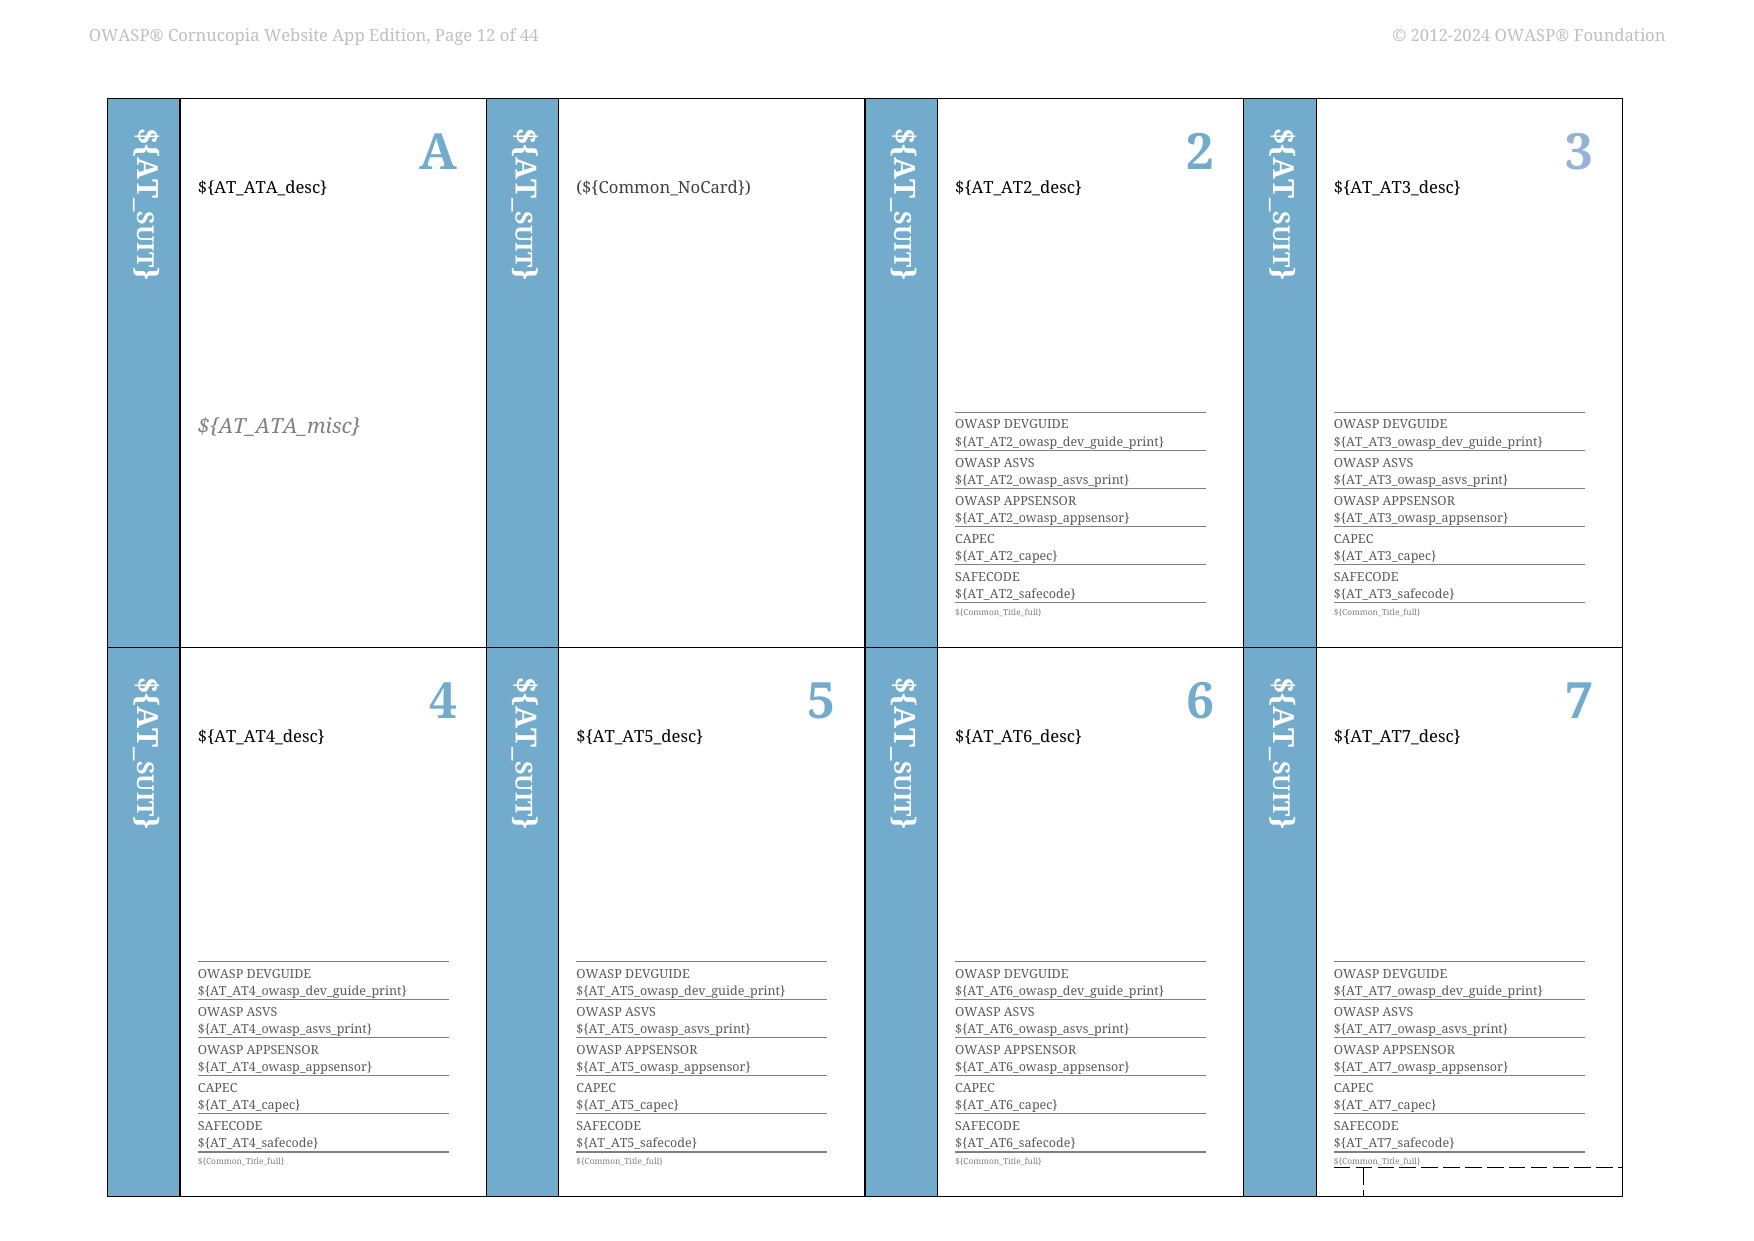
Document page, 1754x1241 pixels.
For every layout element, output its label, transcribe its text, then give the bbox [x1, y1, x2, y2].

table_header ${AT_suit} [1244, 99, 1316, 647]
table_cell ${AT_ATA_misc} [181, 411, 486, 647]
table_cell 6 [938, 648, 1243, 723]
table_cell (${Common_NoCard}) [559, 174, 864, 411]
table_cell ${AT_suit} [866, 648, 937, 1196]
table_cell OWASP APPSENSOR ${AT_AT4_owasp_appsensor} [198, 1038, 449, 1075]
table_cell SAFECODE ${AT_AT3_safecode} [1334, 565, 1585, 602]
table_cell ${Common_Title_full} [198, 1153, 449, 1167]
table_cell SAFECODE ${AT_AT7_safecode} [1334, 1114, 1585, 1151]
table_cell ${AT_ATA_desc} [181, 174, 486, 411]
table_header OWASP DEVGUIDE ${AT_AT4_owasp_dev_guide_print} [198, 962, 449, 999]
table_cell OWASP APPSENSOR ${AT_AT6_owasp_appsensor} [955, 1038, 1206, 1075]
table_header A [181, 99, 486, 174]
table_cell ${AT_AT2_desc} [938, 174, 1243, 411]
table_cell ${Common_Title_full} [1334, 603, 1585, 617]
table_cell [938, 960, 1243, 1196]
table_cell SAFECODE ${AT_AT4_safecode} [198, 1114, 449, 1151]
table_cell ${AT_suit} [1244, 648, 1316, 1196]
table_cell OWASP APPSENSOR ${AT_AT5_owasp_appsensor} [576, 1038, 827, 1075]
table_header OWASP DEVGUIDE ${AT_AT3_owasp_dev_guide_print} [1334, 413, 1585, 450]
table_cell OWASP ASVS ${AT_AT4_owasp_asvs_print} [198, 1000, 449, 1037]
table_cell 7 [1317, 648, 1622, 723]
table_header OWASP DEVGUIDE ${AT_AT7_owasp_dev_guide_print} [1334, 962, 1585, 999]
table_cell CAPEC ${AT_AT7_capec} [1334, 1076, 1585, 1113]
table_cell OWASP ASVS ${AT_AT6_owasp_asvs_print} [955, 1000, 1206, 1037]
table_cell ${AT_AT4_desc} [181, 724, 486, 960]
table_cell ${AT_suit} [108, 648, 179, 1196]
table_cell CAPEC ${AT_AT2_capec} [955, 527, 1206, 564]
table_cell 5 [559, 648, 864, 723]
table_header 3 [1317, 99, 1622, 174]
table_header 2 [938, 99, 1243, 174]
table_cell OWASP ASVS ${AT_AT7_owasp_asvs_print} [1334, 1000, 1585, 1037]
table_cell ${AT_suit} [487, 648, 558, 1196]
table_header ${AT_suit} [108, 99, 179, 647]
table_cell [938, 411, 1243, 647]
table_cell ${AT_AT6_desc} [938, 724, 1243, 960]
table_cell SAFECODE ${AT_AT2_safecode} [955, 565, 1206, 602]
table_cell ${AT_AT5_desc} [559, 724, 864, 960]
table_cell OWASP ASVS ${AT_AT3_owasp_asvs_print} [1334, 451, 1585, 488]
table_header ${AT_suit} [487, 99, 558, 647]
table_cell ${Common_Title_full} [1334, 1153, 1585, 1167]
table_cell [1317, 960, 1622, 1196]
table_cell CAPEC ${AT_AT5_capec} [576, 1076, 827, 1113]
table_header OWASP DEVGUIDE ${AT_AT2_owasp_dev_guide_print} [955, 413, 1206, 450]
table_cell 4 [181, 648, 486, 723]
table_cell OWASP APPSENSOR ${AT_AT7_owasp_appsensor} [1334, 1038, 1585, 1075]
table_cell OWASP ASVS ${AT_AT2_owasp_asvs_print} [955, 451, 1206, 488]
table_header OWASP DEVGUIDE ${AT_AT5_owasp_dev_guide_print} [576, 962, 827, 999]
table_cell ${Common_Title_full} [576, 1153, 827, 1167]
table_cell CAPEC ${AT_AT3_capec} [1334, 527, 1585, 564]
table_cell [559, 411, 864, 647]
table_cell OWASP APPSENSOR ${AT_AT3_owasp_appsensor} [1334, 489, 1585, 526]
table_cell CAPEC ${AT_AT4_capec} [198, 1076, 449, 1113]
table_cell [1317, 411, 1622, 647]
table_cell ${Common_Title_full} [955, 1153, 1206, 1167]
table_header [1363, 1167, 1622, 1196]
table_header [559, 99, 864, 174]
table_cell SAFECODE ${AT_AT6_safecode} [955, 1114, 1206, 1151]
table_cell ${AT_AT7_desc} [1317, 724, 1622, 960]
table_cell ${Common_Title_full} [955, 603, 1206, 617]
table_cell SAFECODE ${AT_AT5_safecode} [576, 1114, 827, 1151]
table_cell CAPEC ${AT_AT6_capec} [955, 1076, 1206, 1113]
table_header OWASP DEVGUIDE ${AT_AT6_owasp_dev_guide_print} [955, 962, 1206, 999]
table_cell ${AT_AT3_desc} [1317, 174, 1622, 411]
table_cell [559, 960, 864, 1196]
table_cell [181, 960, 486, 1196]
table_header [89, 98, 107, 1196]
table_header [1334, 1167, 1363, 1196]
table_cell OWASP ASVS ${AT_AT5_owasp_asvs_print} [576, 1000, 827, 1037]
table_header ${AT_suit} [866, 99, 937, 647]
table_cell OWASP APPSENSOR ${AT_AT2_owasp_appsensor} [955, 489, 1206, 526]
